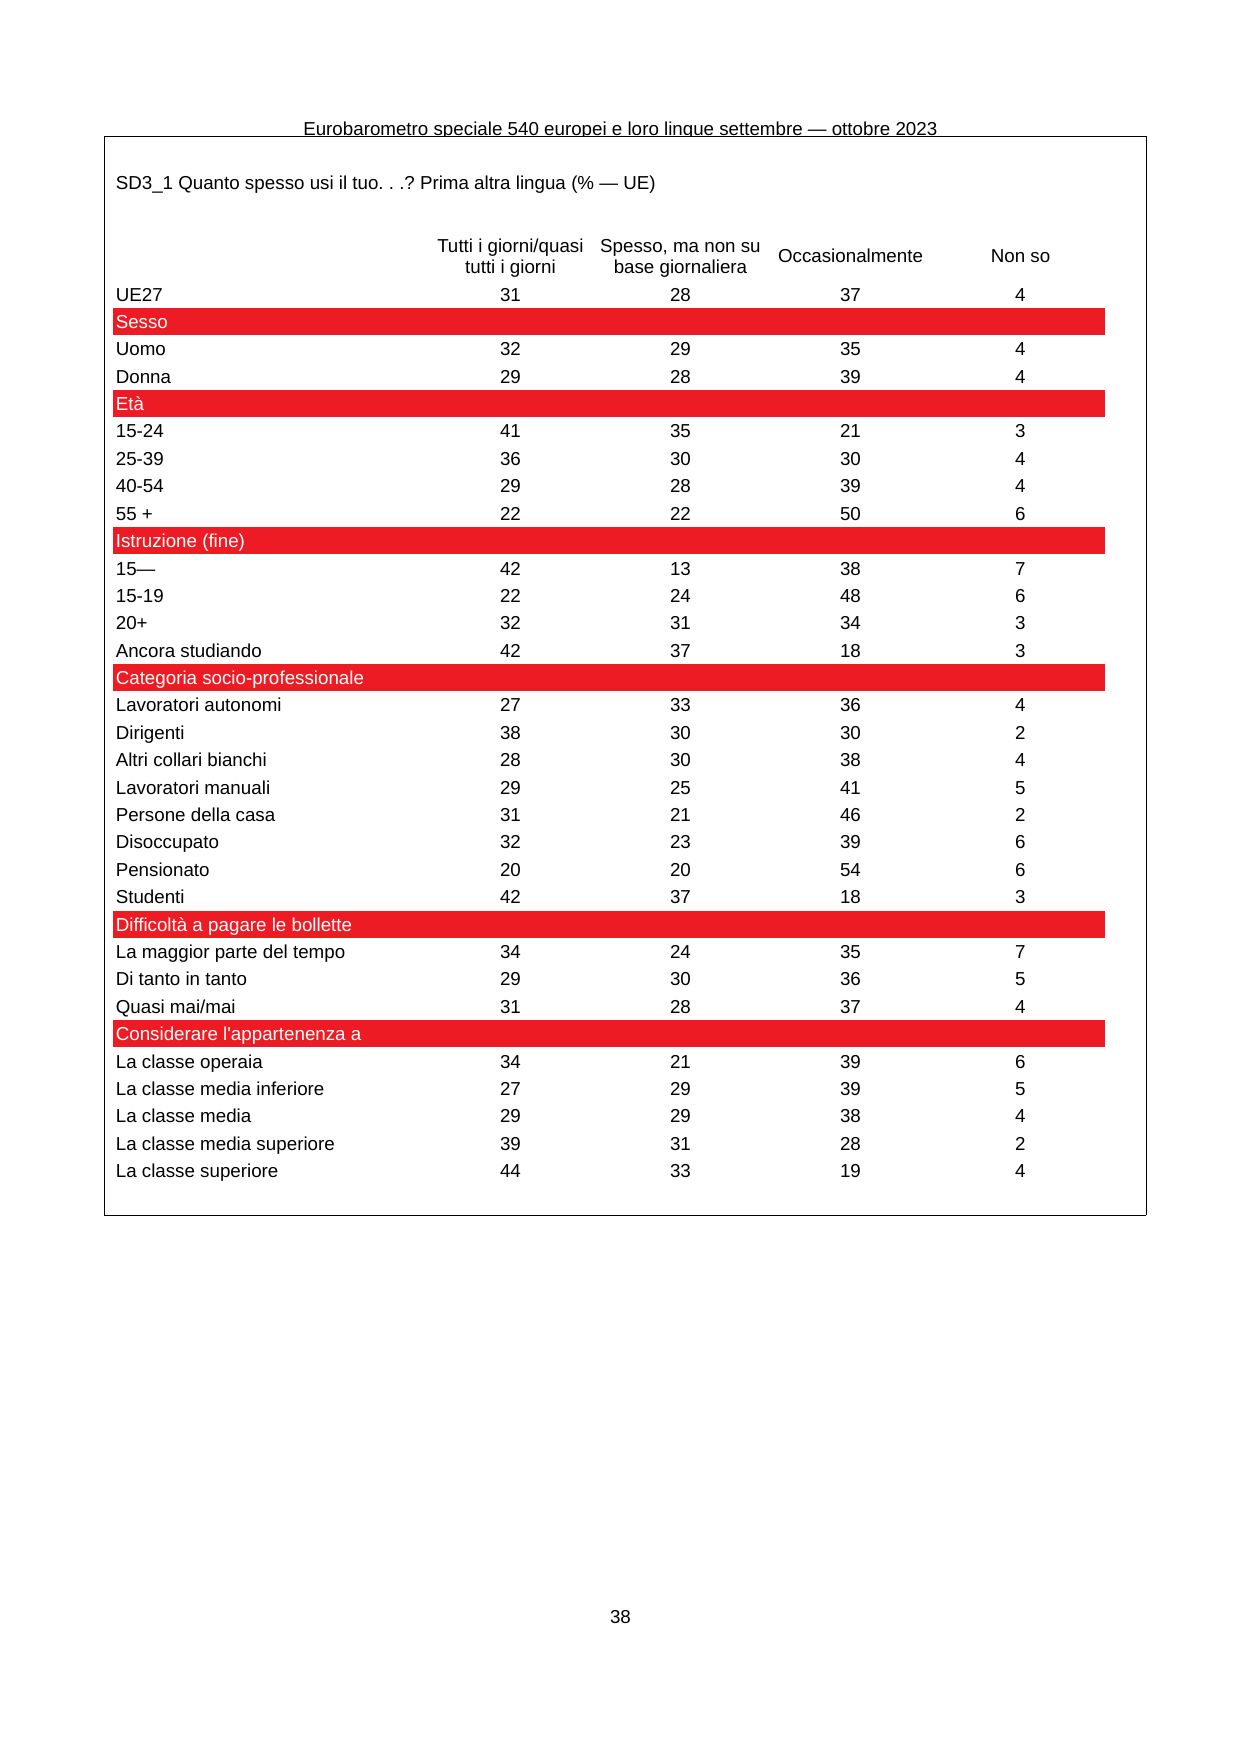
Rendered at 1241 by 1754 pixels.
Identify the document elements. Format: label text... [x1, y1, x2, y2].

table_cell 6 [935, 856, 1105, 883]
table_cell [425, 1020, 595, 1047]
table_cell 35 [595, 418, 765, 445]
table_cell La maggior parte del tempo [113, 938, 425, 965]
table_cell [935, 199, 1105, 231]
table_cell 28 [425, 746, 595, 773]
table_cell Categoria socio-professionale [113, 664, 425, 691]
table_cell 31 [425, 801, 595, 828]
table_cell Persone della casa [113, 801, 425, 828]
table_cell 42 [425, 883, 595, 911]
table_cell 4 [935, 445, 1105, 472]
table_cell 4 [935, 472, 1105, 499]
table_cell Studenti [113, 883, 425, 911]
table_cell Disoccupato [113, 828, 425, 856]
table_cell Non so [935, 231, 1105, 280]
table_cell [425, 308, 595, 335]
table_cell 6 [935, 1048, 1105, 1075]
table_cell 27 [425, 691, 595, 719]
table_cell 15-19 [113, 582, 425, 609]
table_cell [765, 527, 935, 554]
table_cell [765, 308, 935, 335]
table_cell 38 [765, 554, 935, 582]
table_cell [113, 199, 425, 231]
table_cell 30 [595, 719, 765, 746]
table_cell 37 [765, 993, 935, 1020]
table_cell 31 [425, 993, 595, 1020]
table_cell Lavoratori autonomi [113, 691, 425, 719]
table_cell 40-54 [113, 472, 425, 499]
table_cell Istruzione (fine) [113, 527, 425, 554]
table_cell La classe media superiore [113, 1130, 425, 1157]
table_cell 20 [595, 856, 765, 883]
table_cell Donna [113, 363, 425, 390]
table_cell 15— [113, 554, 425, 582]
table_cell La classe media [113, 1102, 425, 1130]
table_cell [425, 390, 595, 417]
table_cell 39 [765, 1048, 935, 1075]
table_cell 34 [425, 1048, 595, 1075]
table_cell 25 [595, 774, 765, 801]
table_cell 5 [935, 1075, 1105, 1102]
table_cell Altri collari bianchi [113, 746, 425, 773]
table_cell 21 [765, 418, 935, 445]
table_cell [935, 664, 1105, 691]
table_cell [595, 911, 765, 938]
table_cell 44 [425, 1157, 595, 1184]
table_cell 32 [425, 828, 595, 856]
table_cell 24 [595, 938, 765, 965]
table_cell 7 [935, 554, 1105, 582]
table_cell 29 [425, 363, 595, 390]
table_cell 3 [935, 883, 1105, 911]
table_cell 50 [765, 500, 935, 527]
table_cell 42 [425, 637, 595, 664]
table_cell 28 [595, 280, 765, 308]
table_cell 4 [935, 363, 1105, 390]
table_cell 30 [765, 719, 935, 746]
table_cell Dirigenti [113, 719, 425, 746]
table_cell 7 [935, 938, 1105, 965]
table_cell 29 [425, 1102, 595, 1130]
table_cell 42 [425, 554, 595, 582]
table_cell 28 [765, 1130, 935, 1157]
table_cell [765, 911, 935, 938]
table_cell 2 [935, 1130, 1105, 1157]
table_cell 35 [765, 938, 935, 965]
table_cell [595, 390, 765, 417]
table_cell La classe operaia [113, 1048, 425, 1075]
table_cell 30 [595, 965, 765, 993]
table_cell 35 [765, 335, 935, 363]
table_header SD3_1 Quanto spesso usi il tuo. . .? Prima altra lingua (% — UE) [113, 167, 1105, 199]
table_cell [935, 390, 1105, 417]
table_cell 55 + [113, 500, 425, 527]
table_cell 4 [935, 691, 1105, 719]
table_cell 54 [765, 856, 935, 883]
table_cell Difficoltà a pagare le bollette [113, 911, 425, 938]
table_cell 15-24 [113, 418, 425, 445]
table_cell 22 [425, 582, 595, 609]
table_cell 20+ [113, 609, 425, 637]
table_cell 30 [595, 445, 765, 472]
table_cell 29 [595, 335, 765, 363]
table_cell Lavoratori manuali [113, 774, 425, 801]
table_cell 6 [935, 582, 1105, 609]
table_cell Sesso [113, 308, 425, 335]
table_cell 21 [595, 1048, 765, 1075]
table_cell 46 [765, 801, 935, 828]
table_cell Spesso, ma non su base giornaliera [595, 231, 765, 280]
table_cell 3 [935, 637, 1105, 664]
table_cell 13 [595, 554, 765, 582]
table_cell 4 [935, 1102, 1105, 1130]
table_cell 38 [765, 1102, 935, 1130]
table_cell 22 [595, 500, 765, 527]
table_cell 39 [765, 363, 935, 390]
table_cell [425, 527, 595, 554]
table_cell 39 [765, 828, 935, 856]
table_cell 4 [935, 746, 1105, 773]
table_cell 23 [595, 828, 765, 856]
table_cell [935, 527, 1105, 554]
table_cell Tutti i giorni/quasi tutti i giorni [425, 231, 595, 280]
table_cell 38 [425, 719, 595, 746]
table_cell 34 [425, 938, 595, 965]
table_cell 33 [595, 691, 765, 719]
table_cell [595, 527, 765, 554]
table_cell [595, 199, 765, 231]
table_cell Considerare l'appartenenza a [113, 1020, 425, 1047]
table_cell 20 [425, 856, 595, 883]
table_cell Pensionato [113, 856, 425, 883]
table_cell 3 [935, 609, 1105, 637]
table_cell 38 [765, 746, 935, 773]
table_cell 29 [595, 1075, 765, 1102]
table_cell [935, 308, 1105, 335]
table_cell 18 [765, 637, 935, 664]
table_cell [425, 664, 595, 691]
table_cell [765, 664, 935, 691]
table_cell Ancora studiando [113, 637, 425, 664]
table_cell 4 [935, 993, 1105, 1020]
table_cell 6 [935, 500, 1105, 527]
table_cell 27 [425, 1075, 595, 1102]
table_cell 39 [765, 472, 935, 499]
table_cell 41 [425, 418, 595, 445]
table_cell [765, 390, 935, 417]
table_cell 5 [935, 965, 1105, 993]
table_cell [935, 1020, 1105, 1047]
table_cell 39 [425, 1130, 595, 1157]
table_cell 30 [595, 746, 765, 773]
table_cell 33 [595, 1157, 765, 1184]
table_cell UE27 [113, 280, 425, 308]
table_cell 36 [765, 691, 935, 719]
table_cell 31 [595, 609, 765, 637]
table_cell La classe superiore [113, 1157, 425, 1184]
table_cell La classe media inferiore [113, 1075, 425, 1102]
table_cell 28 [595, 363, 765, 390]
table_cell Quasi mai/mai [113, 993, 425, 1020]
table_cell 30 [765, 445, 935, 472]
table_cell 41 [765, 774, 935, 801]
table_cell [595, 1020, 765, 1047]
table_cell 36 [425, 445, 595, 472]
table_cell 36 [765, 965, 935, 993]
table_cell 18 [765, 883, 935, 911]
table_cell 37 [595, 637, 765, 664]
table_cell 32 [425, 335, 595, 363]
table_cell 2 [935, 801, 1105, 828]
table_cell 4 [935, 280, 1105, 308]
table_cell 21 [595, 801, 765, 828]
table_cell [113, 231, 425, 280]
table_cell 19 [765, 1157, 935, 1184]
table_cell 39 [765, 1075, 935, 1102]
table_cell 31 [425, 280, 595, 308]
table_cell 4 [935, 1157, 1105, 1184]
table_cell 5 [935, 774, 1105, 801]
table_cell 31 [595, 1130, 765, 1157]
table_cell 3 [935, 418, 1105, 445]
table_cell [595, 308, 765, 335]
table_cell Occasionalmente [765, 231, 935, 280]
table_cell [935, 911, 1105, 938]
table_cell 24 [595, 582, 765, 609]
table_cell 29 [425, 965, 595, 993]
table_cell 25-39 [113, 445, 425, 472]
table_cell 4 [935, 335, 1105, 363]
table_cell 34 [765, 609, 935, 637]
table_cell [595, 664, 765, 691]
table_cell Di tanto in tanto [113, 965, 425, 993]
table_cell [425, 911, 595, 938]
table_cell 32 [425, 609, 595, 637]
table_cell [425, 199, 595, 231]
table_cell 2 [935, 719, 1105, 746]
table_cell Età [113, 390, 425, 417]
table_cell 28 [595, 472, 765, 499]
table_cell [765, 1020, 935, 1047]
table_cell 6 [935, 828, 1105, 856]
table_cell 28 [595, 993, 765, 1020]
table_cell 22 [425, 500, 595, 527]
table_cell 29 [595, 1102, 765, 1130]
table_cell 37 [595, 883, 765, 911]
table_cell Uomo [113, 335, 425, 363]
table_cell 29 [425, 774, 595, 801]
table_cell 37 [765, 280, 935, 308]
table_cell 48 [765, 582, 935, 609]
table_cell 29 [425, 472, 595, 499]
table_cell [765, 199, 935, 231]
